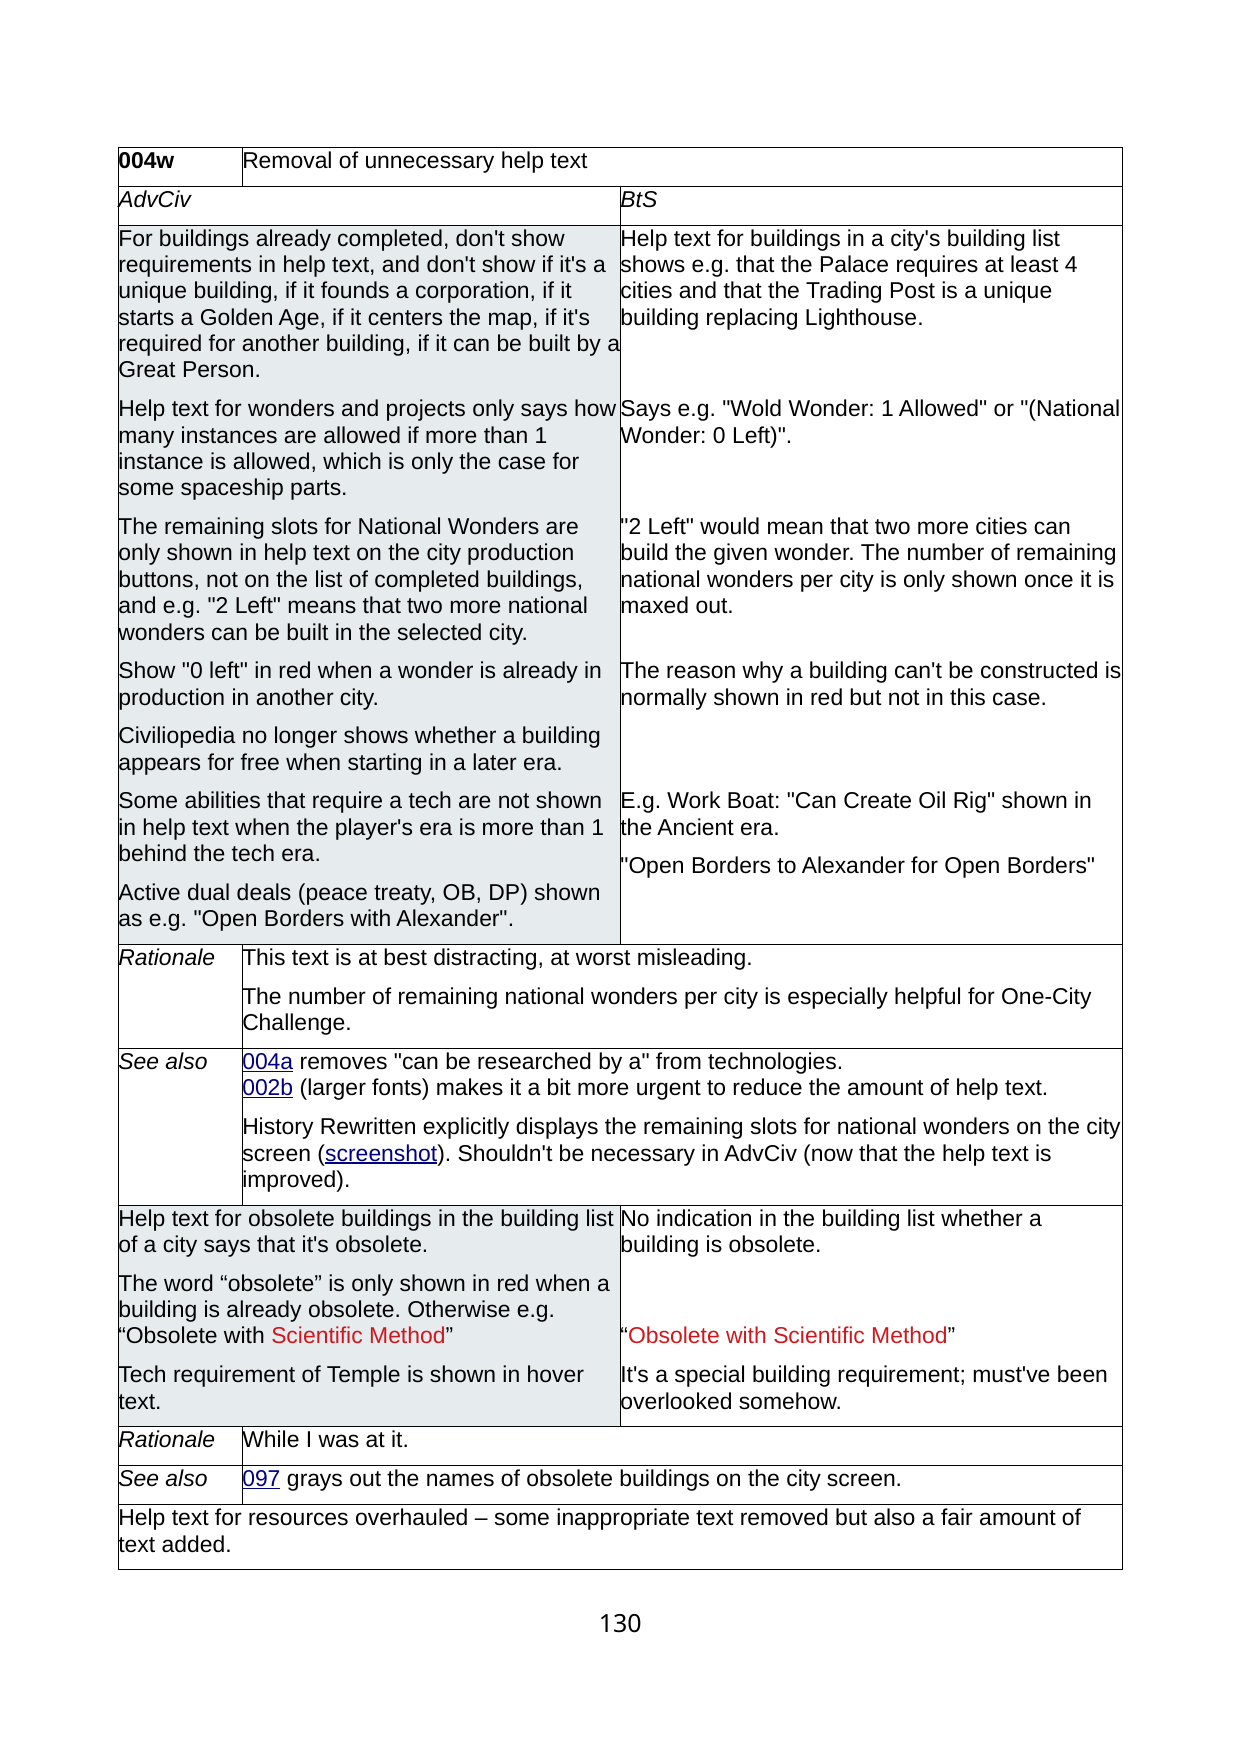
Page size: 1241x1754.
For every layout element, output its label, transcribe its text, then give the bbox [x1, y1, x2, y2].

table_cell Rationale [119, 945, 242, 1048]
table_cell Help text for obsolete buildings in the building list of a city says that it's obsolete. The word “obsolete” is only shown in red when a building is already obsolete. Otherwise e.g. “Obsolete with Scientific Method” Tech requirement of Temple is shown in hover text. [119, 1206, 620, 1426]
table_cell 004a removes "can be researched by a" from technologies. 002b (larger fonts) makes it a bit more urgent to reduce the amount of help text. History Rewritten explicitly displays the remaining slots for national wonders on the city screen (screenshot). Shouldn't be necessary in AdvCiv (now that the help text is improved). [243, 1049, 1122, 1204]
table_cell See also [119, 1049, 242, 1204]
table_cell See also [119, 1466, 242, 1504]
table_cell This text is at best distracting, at worst misleading. The number of remaining national wonders per city is especially helpful for One-City Challenge. [243, 945, 1122, 1048]
table_cell While I was at it. [243, 1427, 1122, 1465]
table_header 004w [119, 148, 242, 186]
table_cell AdvCiv [119, 187, 620, 224]
table_cell Rationale [119, 1427, 242, 1465]
table_cell For buildings already completed, don't show requirements in help text, and don't show if it's a unique building, if it founds a corporation, if it starts a Golden Age, if it centers the map, if it's required for another building, if it can be built by a Great Person. Help text for wonders and projects only says how many instances are allowed if more than 1 instance is allowed, which is only the case for some spaceship parts. The remaining slots for National Wonders are only shown in help text on the city production buttons, not on the list of completed buildings, and e.g. "2 Left" means that two more national wonders can be built in the selected city. Show "0 left" in red when a wonder is already in production in another city. Civiliopedia no longer shows whether a building appears for free when starting in a later era. Some abilities that require a tech are not shown in help text when the player's era is more than 1 behind the tech era. Active dual deals (peace treaty, OB, DP) shown as e.g. "Open Borders with Alexander". [119, 226, 620, 944]
table_cell Help text for buildings in a city's building list shows e.g. that the Palace requires at least 4 cities and that the Trading Post is a unique building replacing Lighthouse. Says e.g. "Wold Wonder: 1 Allowed" or "(National Wonder: 0 Left)". "2 Left" would mean that two more cities can build the given wonder. The number of remaining national wonders per city is only shown once it is maxed out. The reason why a building can't be constructed is normally shown in red but not in this case. E.g. Work Boat: "Can Create Oil Rig" shown in the Ancient era. "Open Borders to Alexander for Open Borders" [621, 226, 1122, 944]
table_header Removal of unnecessary help text [243, 148, 1122, 186]
table_cell Help text for resources overhauled – some inappropriate text removed but also a fair amount of text added. [119, 1505, 1122, 1569]
table_cell 097 grays out the names of obsolete buildings on the city screen. [243, 1466, 1122, 1504]
table_cell BtS [621, 187, 1122, 224]
table_cell No indication in the building list whether a building is obsolete. “Obsolete with Scientific Method” It's a special building requirement; must've been overlooked somehow. [621, 1206, 1122, 1426]
